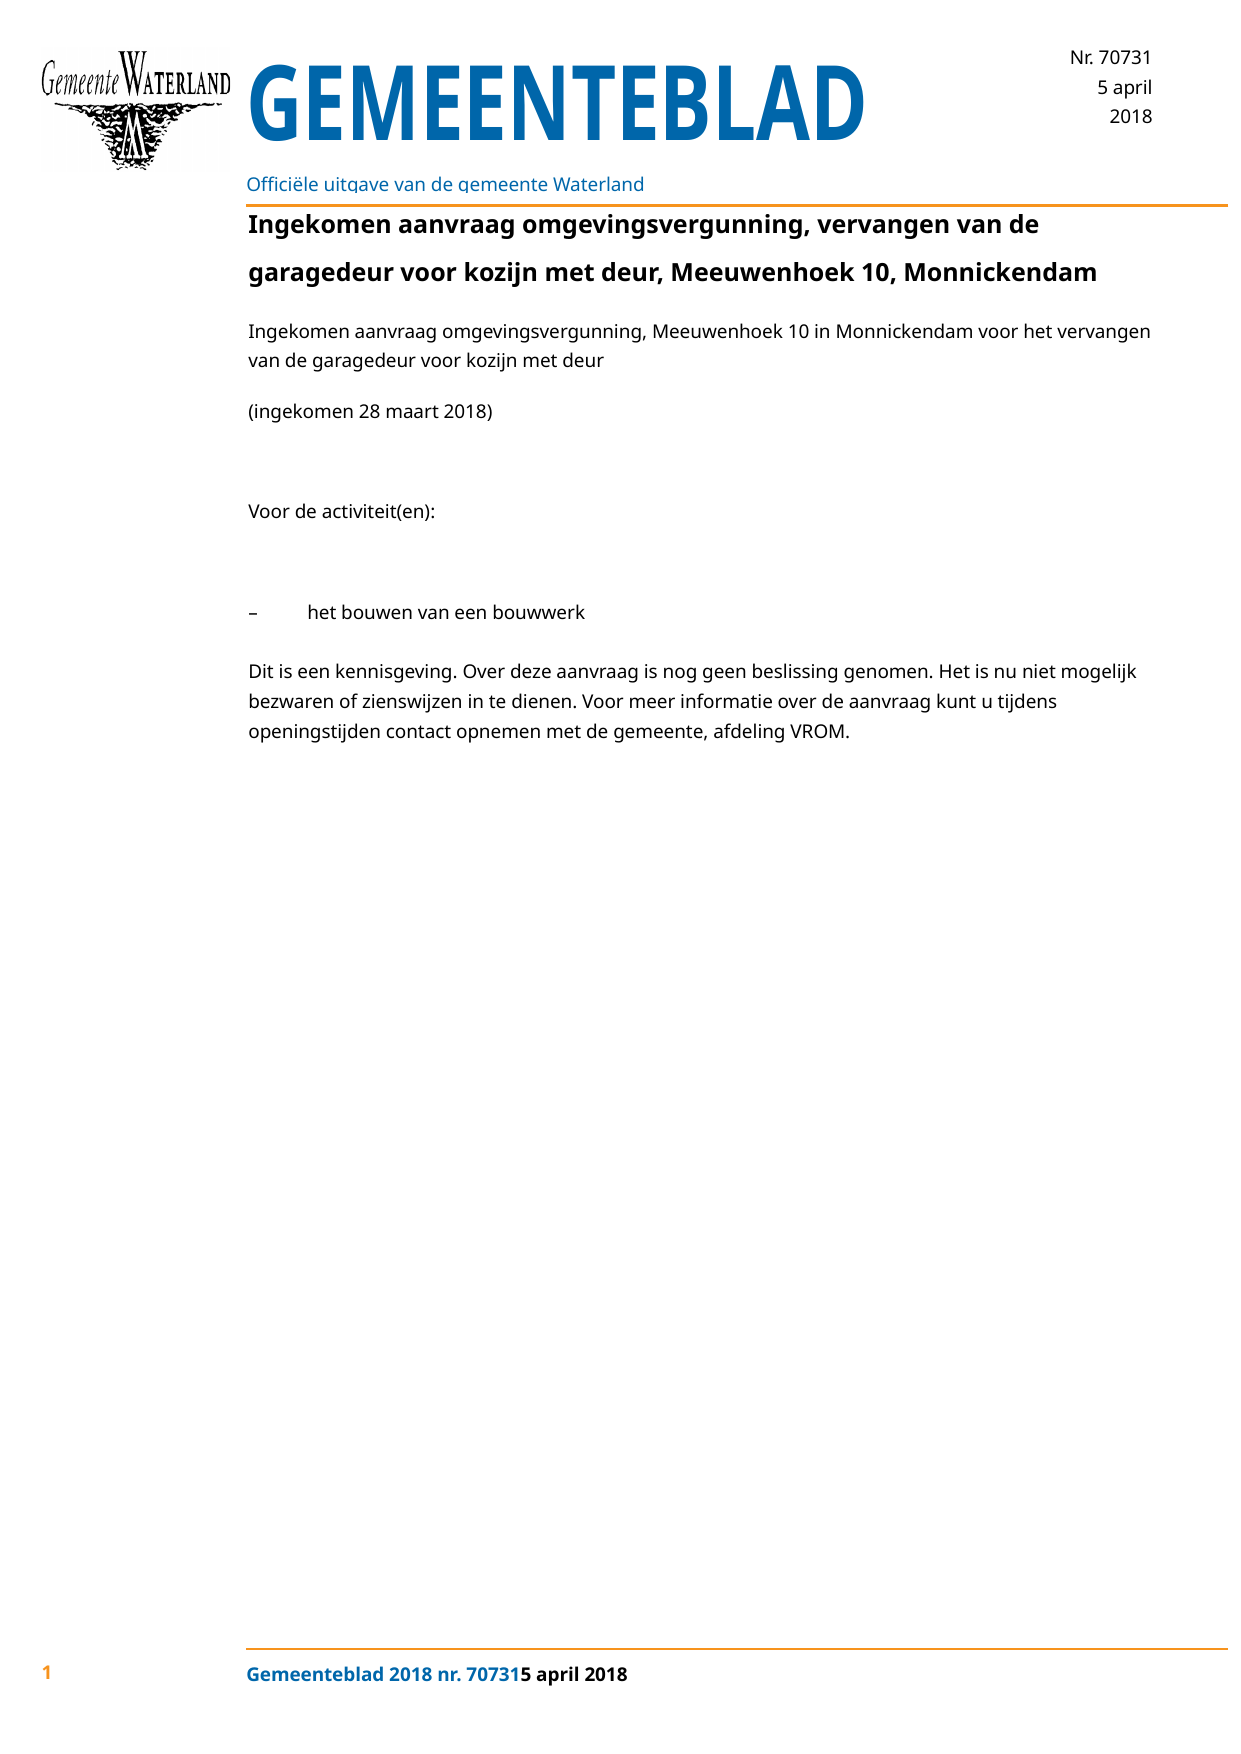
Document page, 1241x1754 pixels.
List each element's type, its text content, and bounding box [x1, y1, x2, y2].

text (ingekomen 28 maart 2018) [248, 398, 1152, 424]
list het bouwen van een bouwwerk [248, 599, 1152, 625]
text Ingekomen aanvraag omgevingsvergunning, vervangen van de garagedeur voor kozijn met deur, Meeuwenhoek 10, Monnickendam [248, 207, 1152, 288]
picture [41, 47, 231, 172]
text Ingekomen aanvraag omgevingsvergunning, Meeuwenhoek 10 in Monnickendam voor het vervangen van de garagedeur voor kozijn met deur [248, 318, 1152, 373]
text Voor de activiteit(en): [248, 499, 1152, 524]
text Dit is een kennisgeving. Over deze aanvraag is nog geen beslissing genomen. Het is nu niet mogelijk bezwaren of zienswijzen in te dienen. Voor meer informatie over de aanvraag kunt u tijdens openingstijden contact opnemen met de gemeente, afdeling VROM. [248, 659, 1152, 744]
